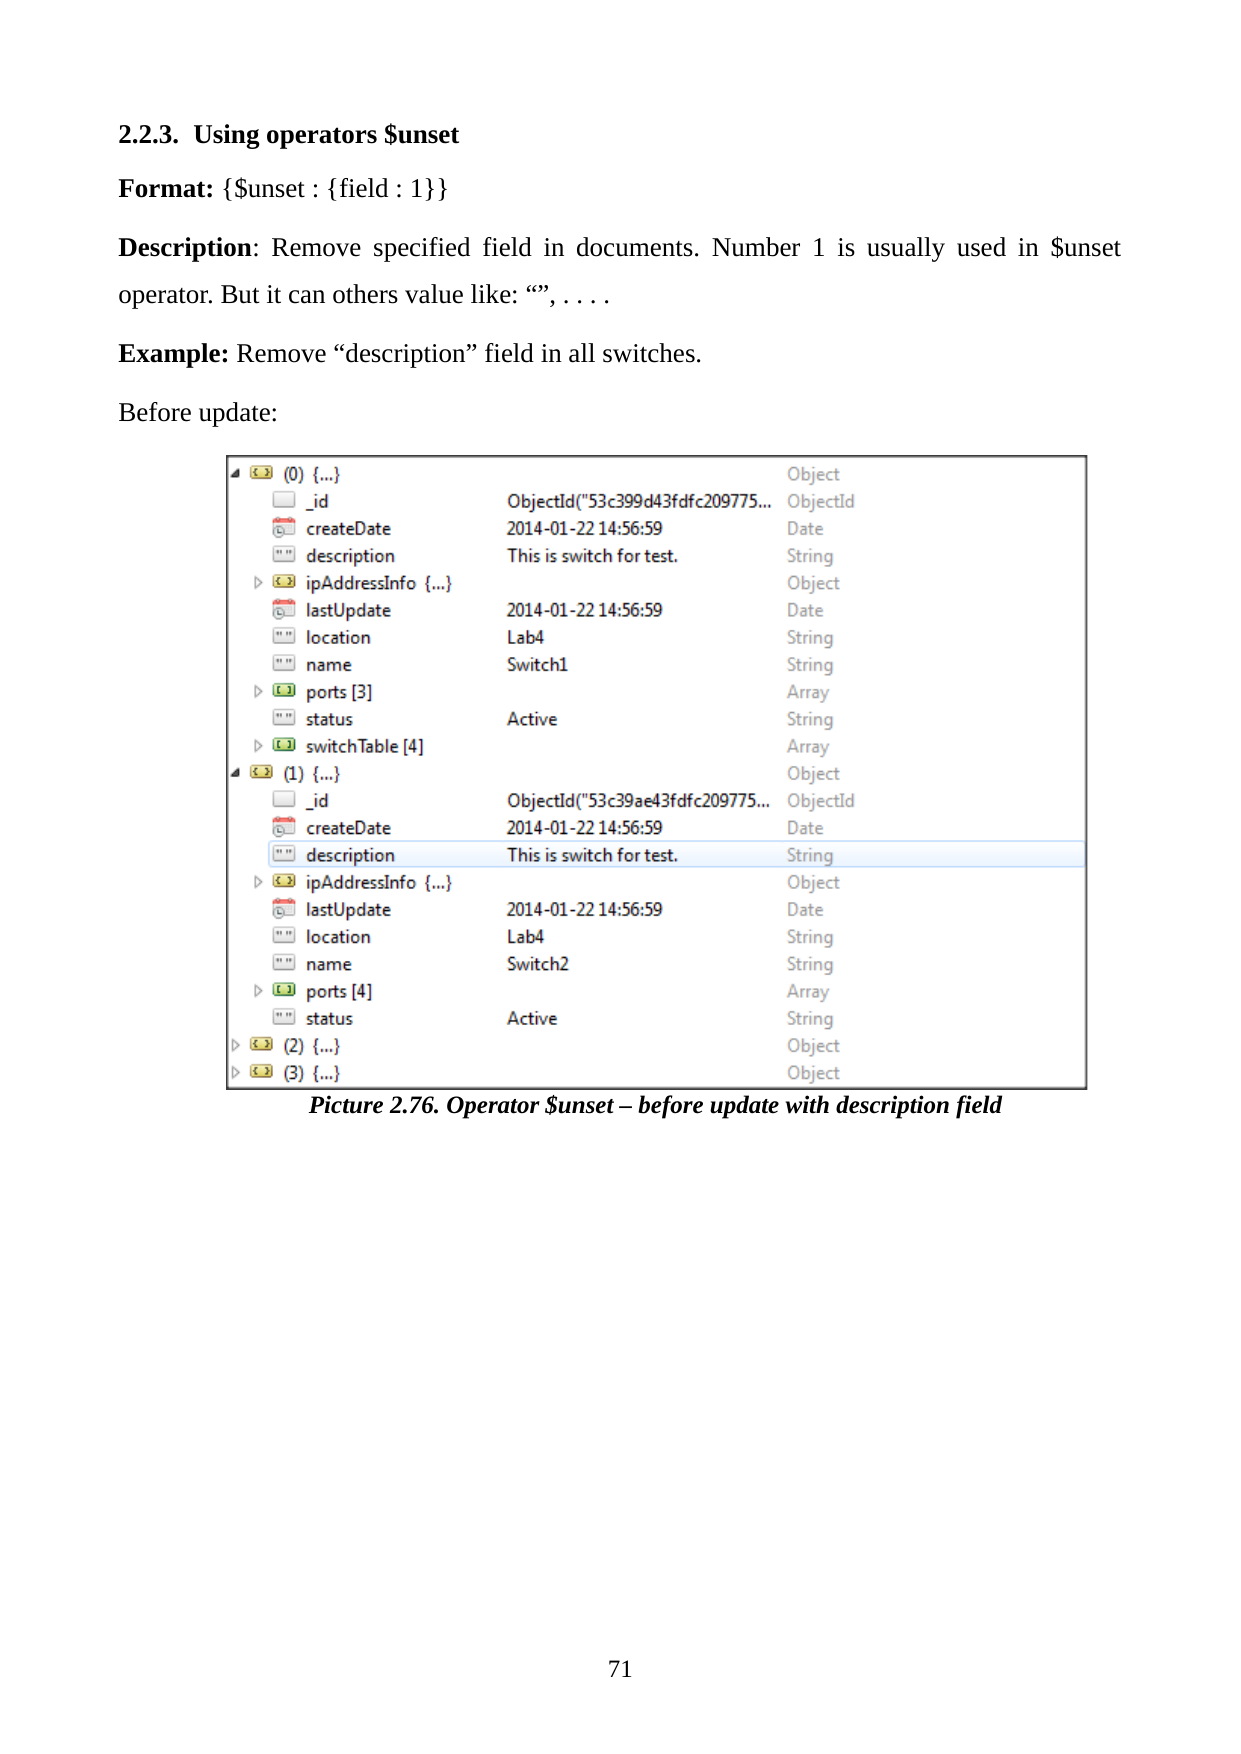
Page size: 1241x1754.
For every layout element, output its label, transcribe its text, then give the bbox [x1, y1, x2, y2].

text Before update: [118, 396, 1122, 428]
text Picture 2.76. Operator $unset – before update with description field [226, 1090, 1087, 1119]
text Example: Remove “description” field in all switches. [118, 337, 1122, 368]
picture [226, 455, 1088, 1090]
text Description: Remove specified field in documents. Number 1 is usually used in $unset operator. But it can others value like: “”, . . . . [118, 231, 1122, 309]
subtitle Using operators $unset [118, 118, 1122, 149]
text Format: {$unset : {field : 1}} [118, 172, 1122, 203]
